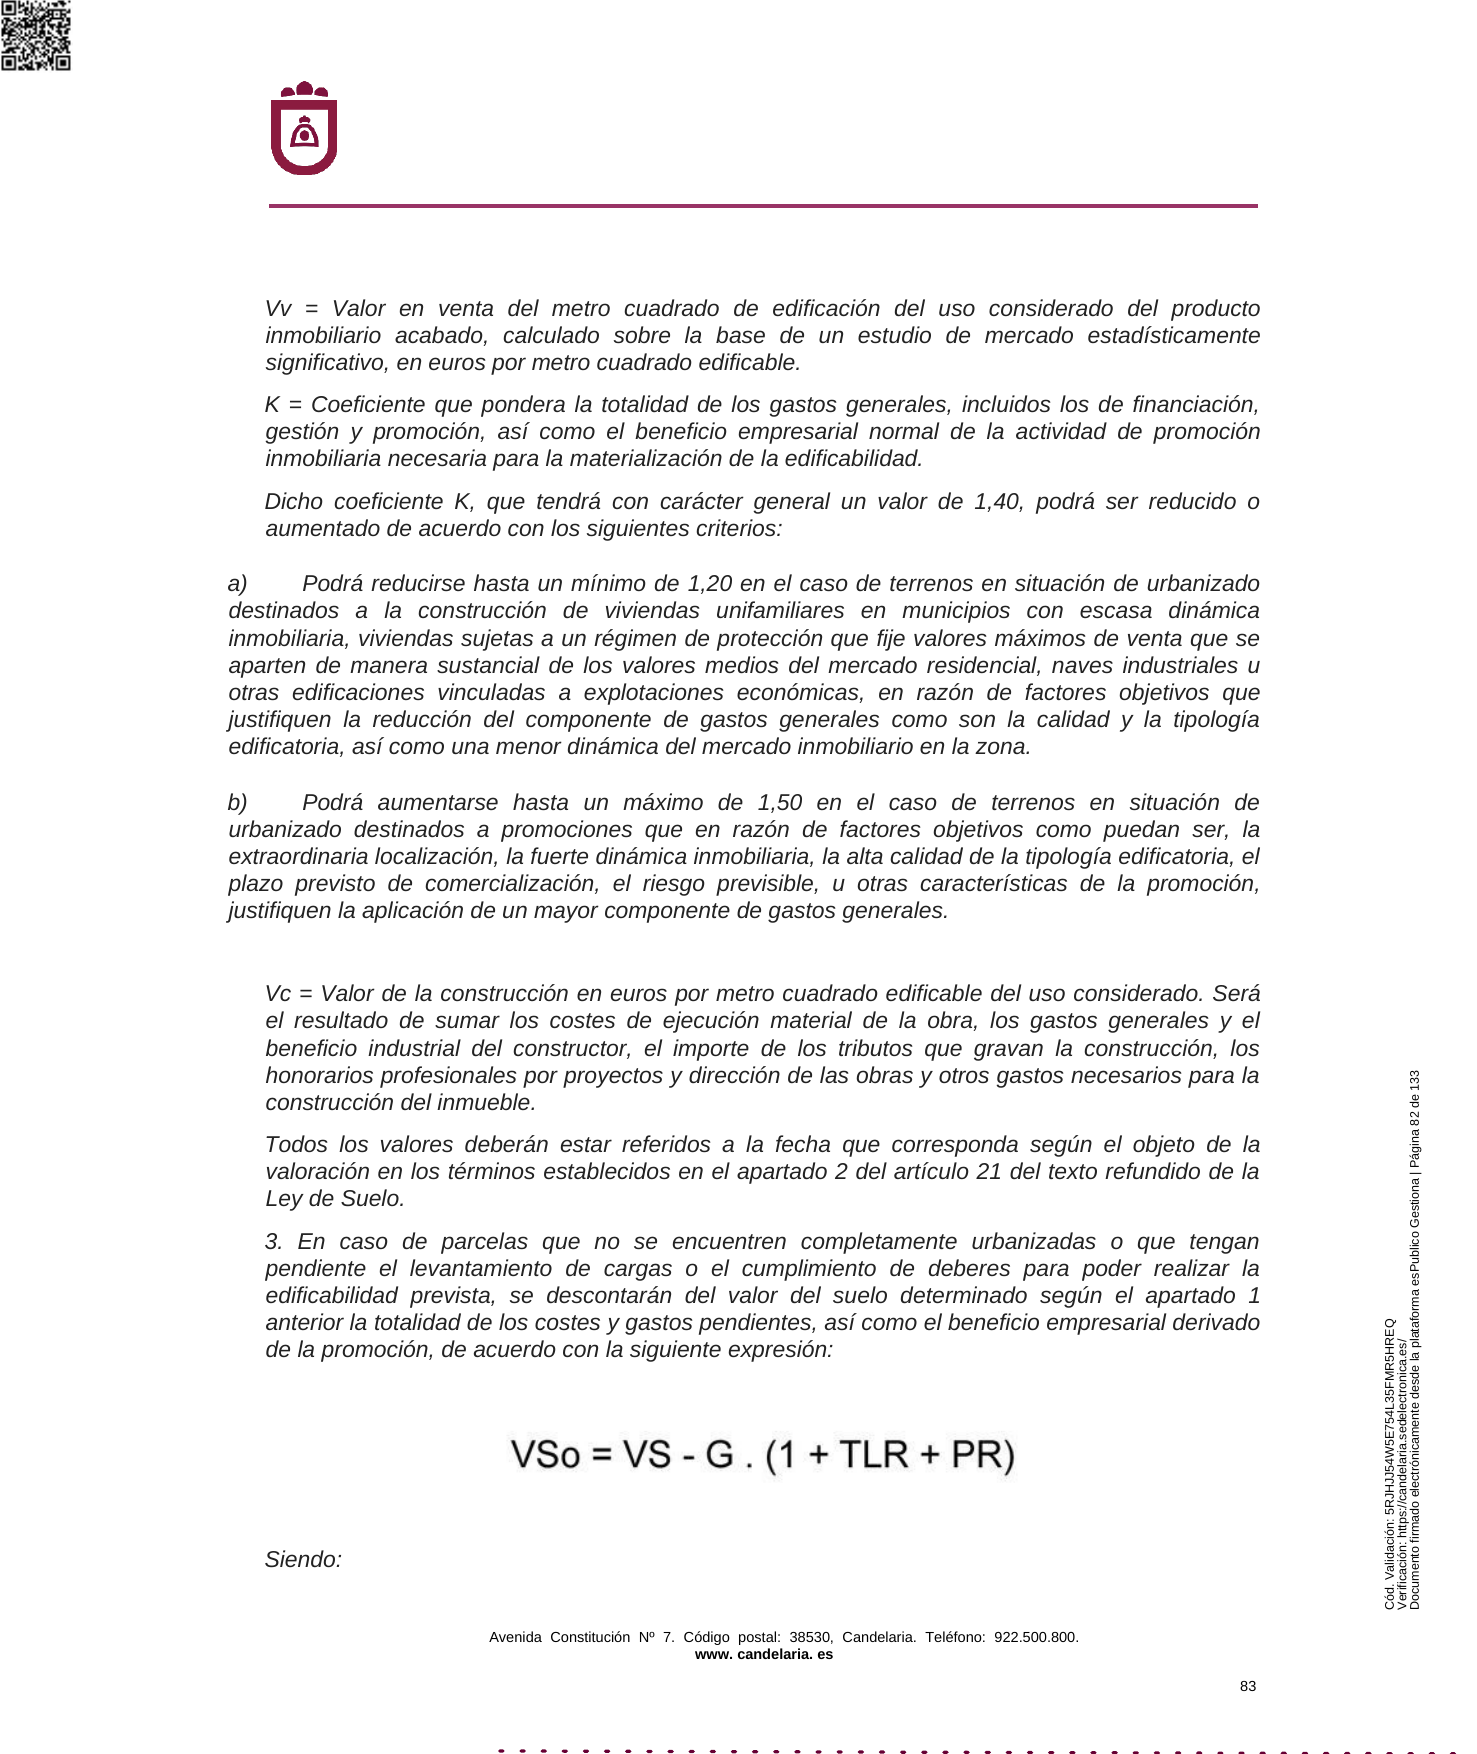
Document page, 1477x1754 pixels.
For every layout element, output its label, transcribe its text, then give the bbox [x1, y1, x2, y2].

text Dicho coeficiente K, que tendrá con carácter general un valor de 1,40, podrá ser reducido o aumentado de acuerdo con los siguientes criterios: [264, 488, 1263, 541]
text Todos los valores deberán estar referidos a la fecha que corresponda según el objeto de la valoración en los términos establecidos en el apartado 2 del artículo 21 del texto refundido de la Ley de Suelo. [264, 1131, 1263, 1212]
text Vc = Valor de la construcción en euros por metro cuadrado edificable del uso considerado. Será el resultado de sumar los costes de ejecución material de la obra, los gastos generales y el beneficio industrial del constructor, el importe de los tributos que gravan la construcción, los honorarios profesionales por proyectos y dirección de las obras y otros gastos necesarios para la construcción del inmueble. [264, 980, 1263, 1115]
text Siendo: [264, 1546, 1263, 1573]
list Podrá reducirse hasta un mínimo de 1,20 en el caso de terrenos en situación de urbanizado destinados a la construcción de viviendas unifamiliares en municipios con escasa dinámica inmobiliaria, viviendas sujetas a un régimen de protección que fije valores máximos de venta que se aparten de manera sustancial de los valores medios del mercado residencial, naves industriales u otras edificaciones vinculadas a explotaciones económicas, en razón de factores objetivos que justifiquen la reducción del componente de gastos generales como son la calidad y la tipología edificatoria, así como una menor dinámica del mercado inmobiliario en la zona. [227, 570, 1263, 759]
list Podrá aumentarse hasta un máximo de 1,50 en el caso de terrenos en situación de urbanizado destinados a promociones que en razón de factores objetivos como puedan ser, la extraordinaria localización, la fuerte dinámica inmobiliaria, la alta calidad de la tipología edificatoria, el plazo previsto de comercialización, el riesgo previsible, u otras características de la promoción, justifiquen la aplicación de un mayor componente de gastos generales. [227, 788, 1263, 923]
text Vv = Valor en venta del metro cuadrado de edificación del uso considerado del producto inmobiliario acabado, calculado sobre la base de un estudio de mercado estadísticamente significativo, en euros por metro cuadrado edificable. [264, 294, 1263, 375]
text 3. En caso de parcelas que no se encuentren completamente urbanizadas o que tengan pendiente el levantamiento de cargas o el cumplimiento de deberes para poder realizar la edificabilidad prevista, se descontarán del valor del suelo determinado según el apartado 1 anterior la totalidad de los costes y gastos pendientes, así como el beneficio empresarial derivado de la promoción, de acuerdo con la siguiente expresión: [264, 1228, 1263, 1362]
text K = Coeficiente que pondera la totalidad de los gastos generales, incluidos los de financiación, gestión y promoción, así como el beneficio empresarial normal de la actividad de promoción inmobiliaria necesaria para la materialización de la edificabilidad. [264, 391, 1263, 472]
